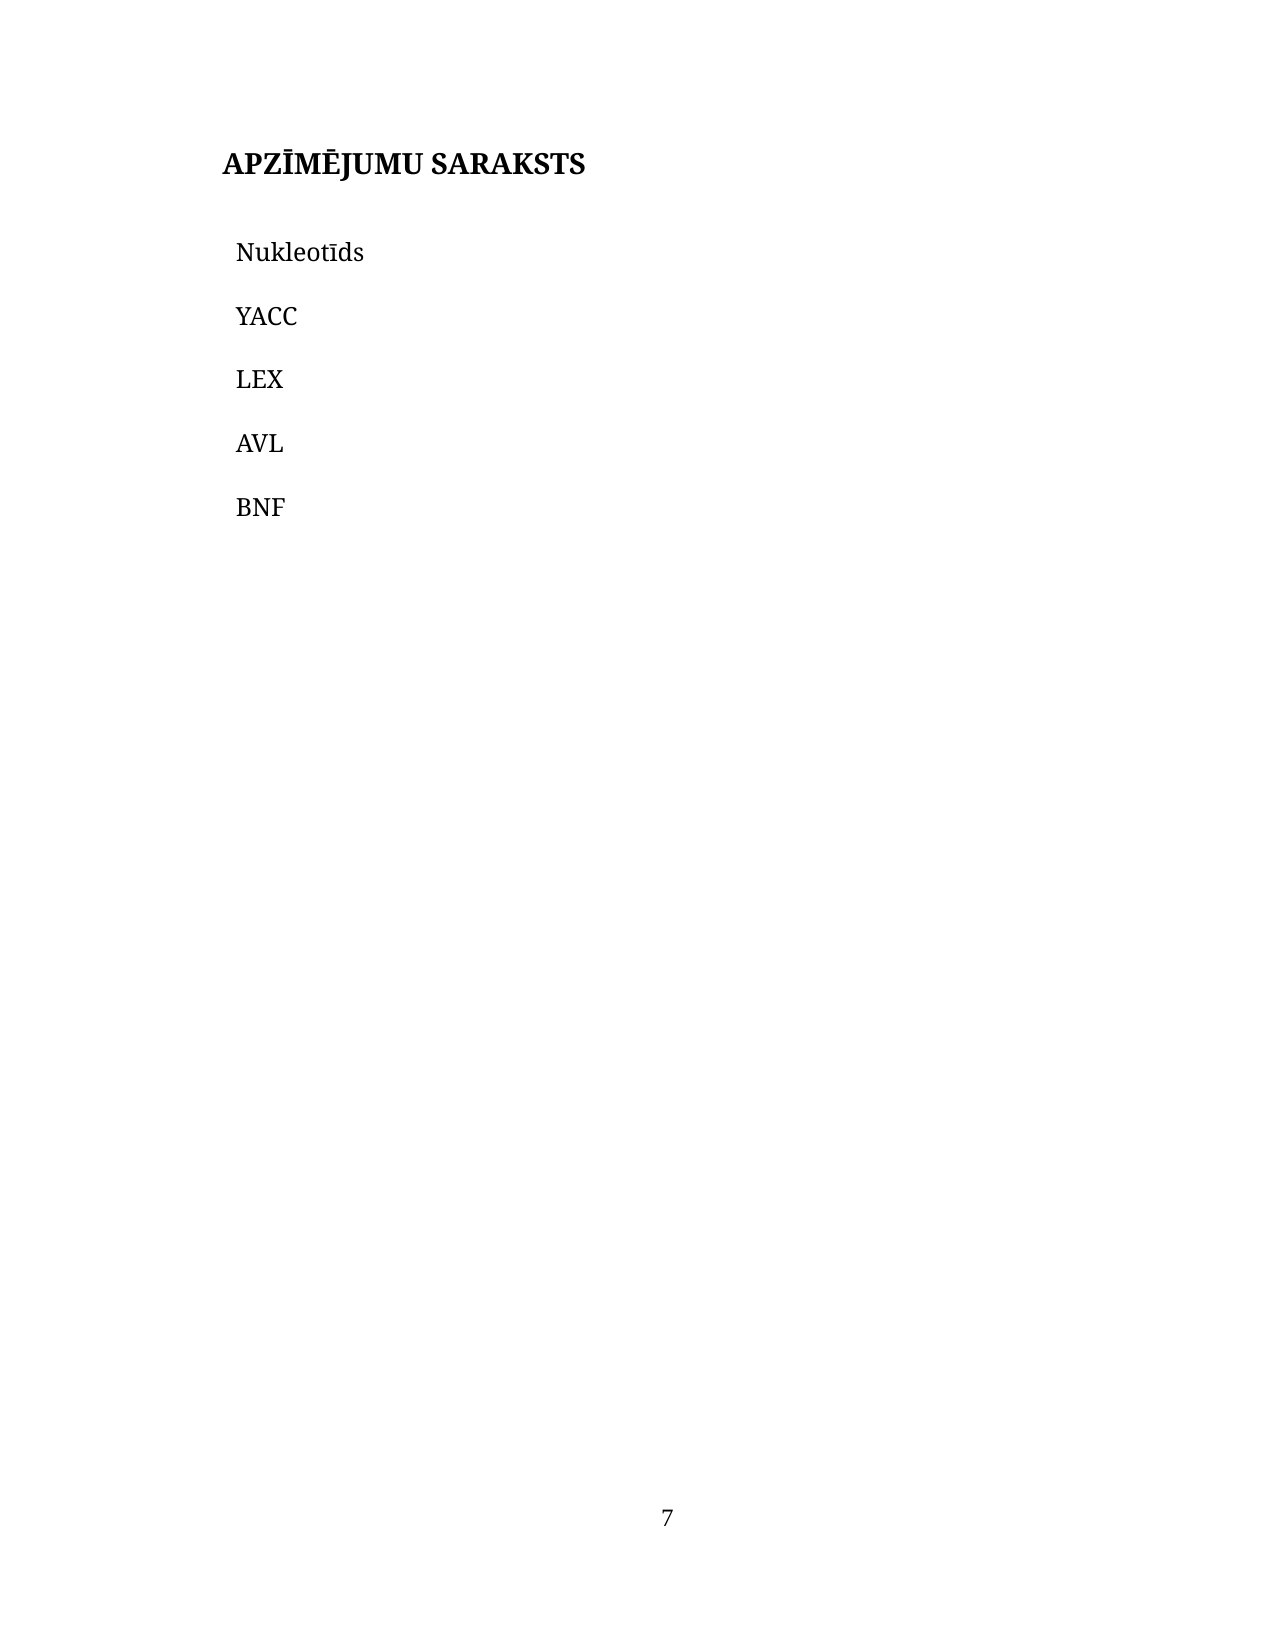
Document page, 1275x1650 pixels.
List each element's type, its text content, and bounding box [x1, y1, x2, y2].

subtitle Apzīmējumu Saraksts [177, 143, 1157, 183]
text YACC [177, 298, 1157, 333]
text LEX [177, 362, 1157, 396]
text BNF [177, 489, 1157, 523]
text Nukleotīds [177, 235, 1157, 269]
text AVL [177, 426, 1157, 460]
